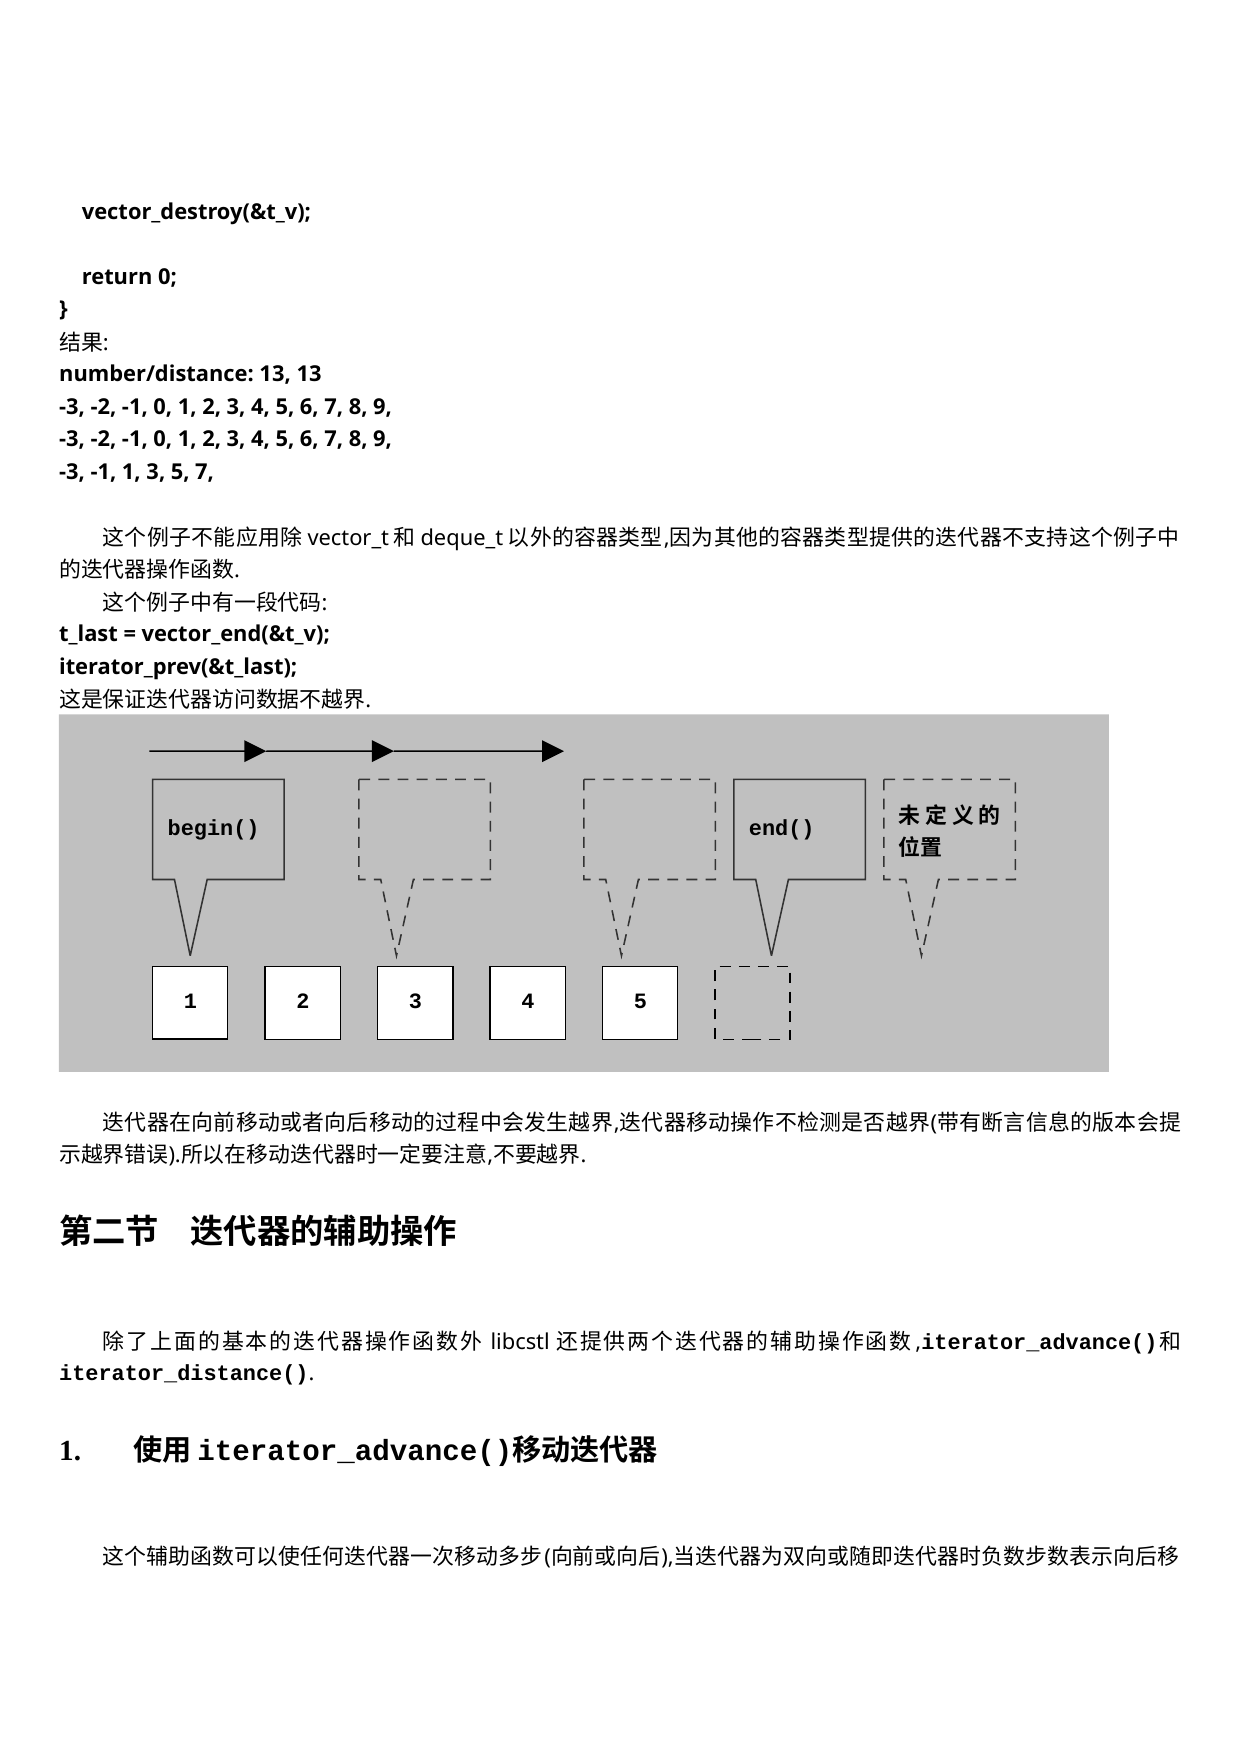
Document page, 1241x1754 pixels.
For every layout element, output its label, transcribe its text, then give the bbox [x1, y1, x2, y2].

text 这个例子不能应用除vector_t和deque_t以外的容器类型,因为其他的容器类型提供的迭代器不支持这个例子中的迭代器操作函数. [59, 519, 1181, 584]
text 这是保证迭代器访问数据不越界. [59, 682, 1181, 714]
text 除了上面的基本的迭代器操作函数外libcstl还提供两个迭代器的辅助操作函数,iterator_advance()和iterator_distance(). [59, 1324, 1181, 1389]
text 迭代器在向前移动或者向后移动的过程中会发生越界,迭代器移动操作不检测是否越界(带有断言信息的版本会提示越界错误).所以在移动迭代器时一定要注意,不要越界. [59, 1104, 1181, 1169]
text -3, -2, -1, 0, 1, 2, 3, 4, 5, 6, 7, 8, 9, [59, 422, 1181, 454]
subtitle 使用iterator_advance()移动迭代器 [59, 1416, 1181, 1481]
text 这个辅助函数可以使任何迭代器一次移动多步(向前或向后),当迭代器为双向或随即迭代器时负数步数表示向后移 [59, 1539, 1181, 1571]
text iterator_prev(&t_last); [59, 649, 1181, 682]
text -3, -1, 1, 3, 5, 7, [59, 454, 1181, 487]
text -3, -2, -1, 0, 1, 2, 3, 4, 5, 6, 7, 8, 9, [59, 389, 1181, 422]
text t_last = vector_end(&t_v); [59, 617, 1181, 649]
text number/distance: 13, 13 [59, 357, 1181, 389]
text return 0; [59, 259, 1181, 292]
subtitle 迭代器的辅助操作 [59, 1196, 1181, 1261]
text 结果: [59, 324, 1181, 357]
text vector_destroy(&t_v); [59, 194, 1181, 227]
text } [59, 292, 1181, 324]
text 这个例子中有一段代码: [59, 584, 1181, 617]
